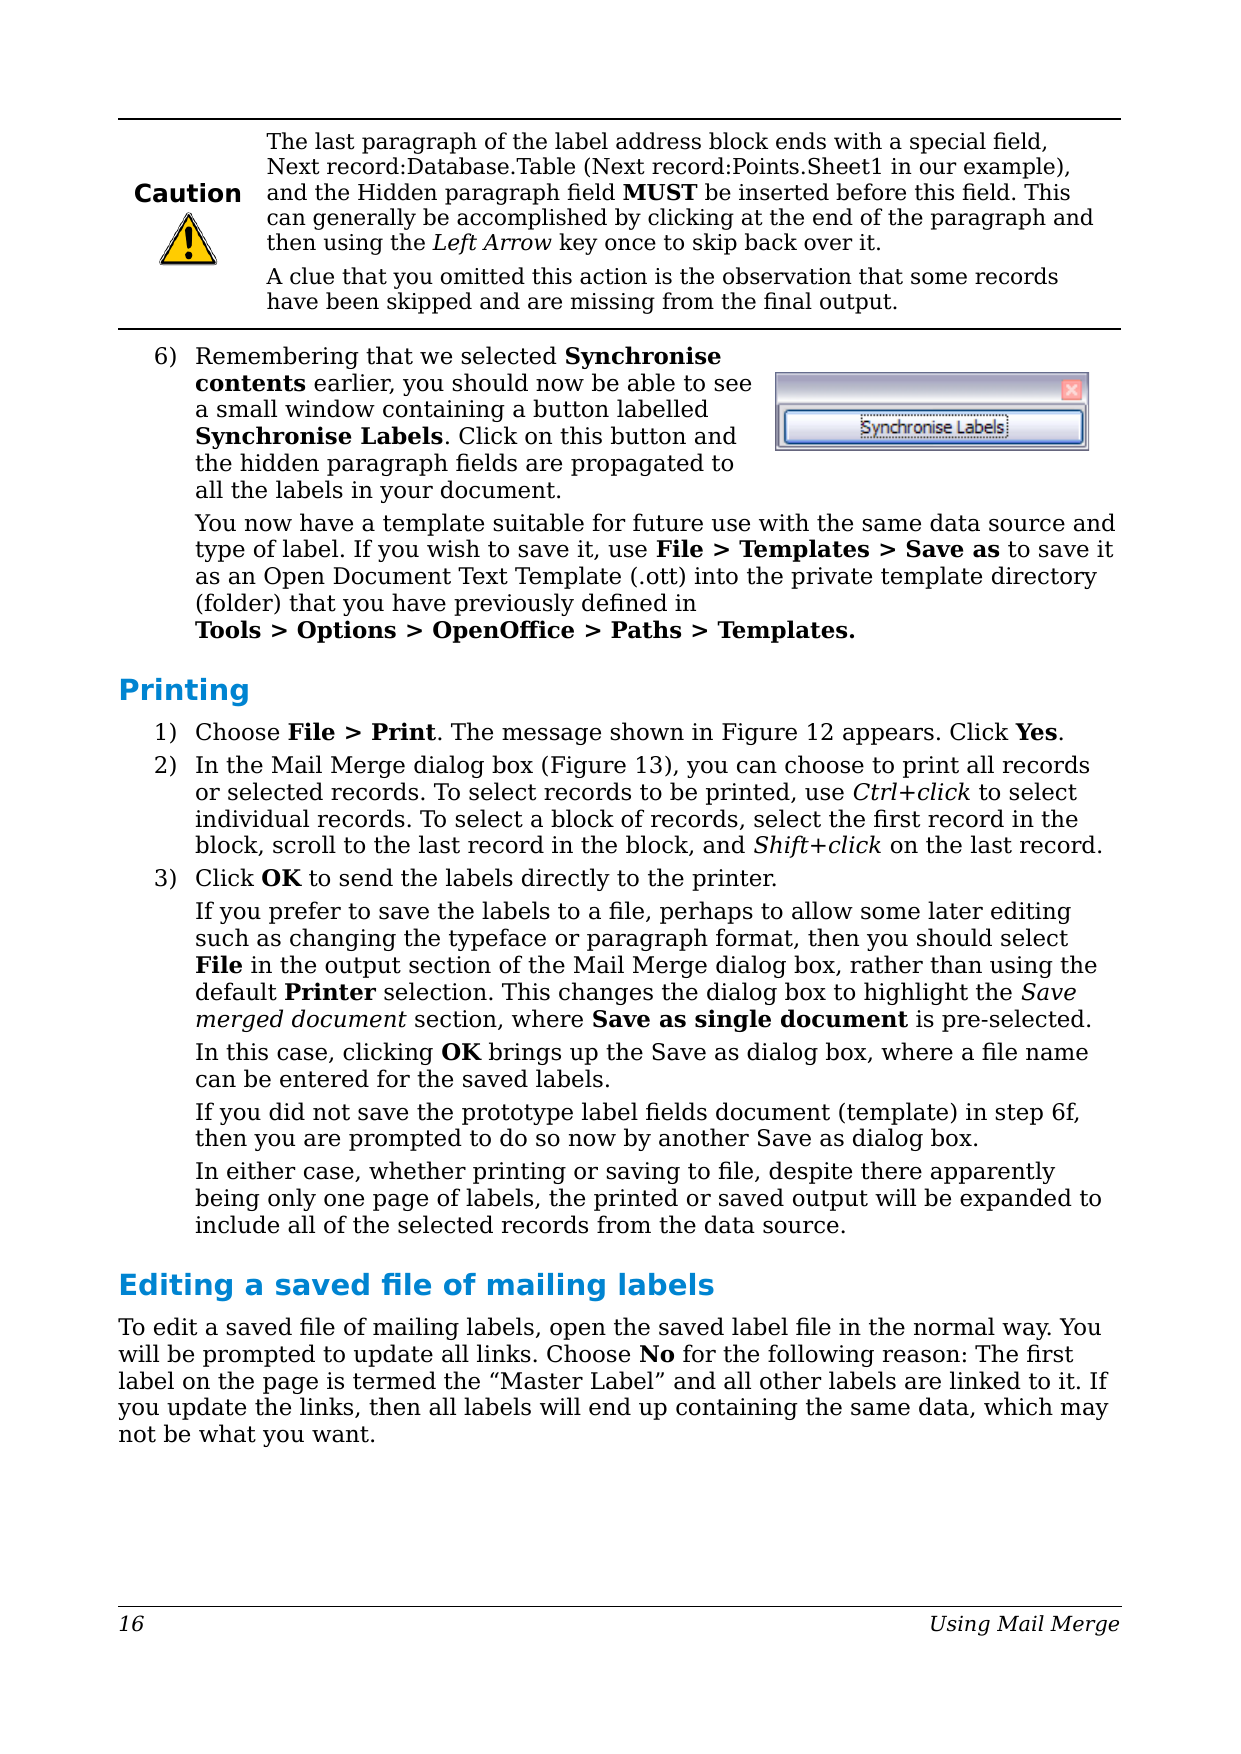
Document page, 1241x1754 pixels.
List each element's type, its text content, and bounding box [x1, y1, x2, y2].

text To edit a saved file of mailing labels, open the saved label file in the normal way. You will be prompted to update all links. Choose No for the following reason: The first label on the page is termed the “Master Label” and all other labels are linked to it. If you update the links, then all labels will end up containing the same data, which may not be what you want. [118, 1314, 1122, 1448]
list If you prefer to save the labels to a file, perhaps to allow some later editing such as changing the typeface or paragraph format, then you should select File in the output section of the Mail Merge dialog box, rather than using the default Printer selection. This changes the dialog box to highlight the Save merged document section, where Save as single document is pre-selected. [195, 898, 1122, 1033]
subtitle Printing [118, 673, 1122, 707]
table_header The last paragraph of the label address block ends with a special field, Next record:Database.Table (Next record:Points.Sheet1 in our example), and the Hidden paragraph field MUST be inserted before this field. This can generally be accomplished by clicking at the end of the paragraph and then using the Left Arrow key once to skip back over it. A clue that you omitted this action is the observation that some records have been skipped and are missing from the final output. [258, 120, 1121, 328]
table_header Caution [118, 120, 257, 328]
list In this case, clicking OK brings up the Save as dialog box, where a file name can be entered for the saved labels. [195, 1039, 1122, 1093]
list Click OK to send the labels directly to the printer. [177, 865, 1122, 892]
list Choose File > Print. The message shown in Figure 12 appears. Click Yes. [177, 719, 1122, 746]
list If you did not save the prototype label fields document (template) in step 6f, then you are prompted to do so now by another Save as dialog box. [195, 1099, 1122, 1152]
list In either case, whether printing or saving to file, despite there apparently being only one page of labels, the printed or saved output will be expanded to include all of the selected records from the data source. [195, 1158, 1122, 1238]
picture [775, 372, 1090, 451]
list Remembering that we selected Synchronise contents earlier, you should now be able to see a small window containing a button labelled Synchronise Labels. Click on this button and the hidden paragraph fields are propagated to all the labels in your document. [177, 342, 1122, 503]
list In the Mail Merge dialog box (Figure 13), you can choose to print all records or selected records. To select records to be printed, use Ctrl+click to select individual records. To select a block of records, select the first record in the block, scroll to the last record in the block, and Shift+click on the last record. [177, 752, 1122, 859]
subtitle Editing a saved file of mailing labels [118, 1268, 1122, 1302]
picture [155, 208, 220, 269]
list You now have a template suitable for future use with the same data source and type of label. If you wish to save it, use File > Templates > Save as to save it as an Open Document Text Template (.ott) into the private template directory (folder) that you have previously defined in Tools > Options > OpenOffice > Paths > Templates. [195, 510, 1122, 643]
